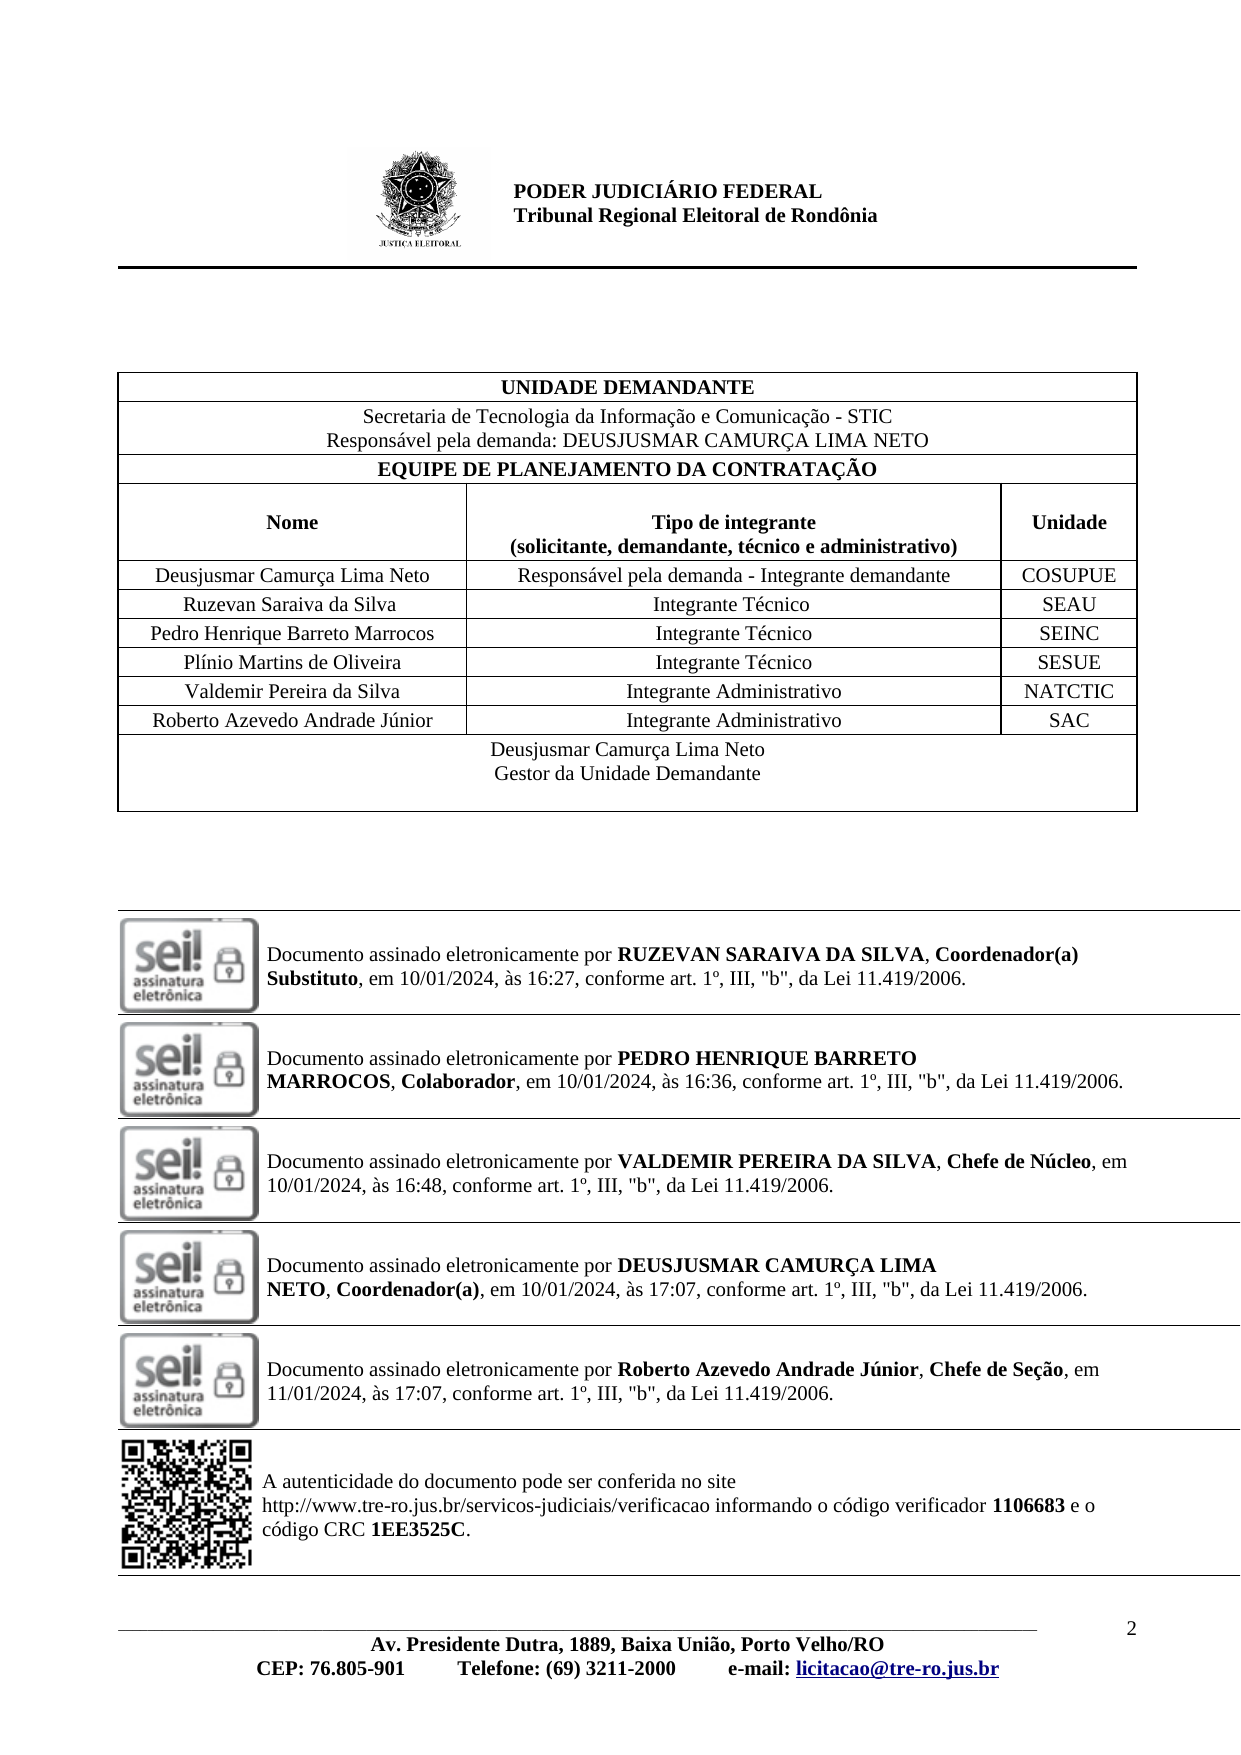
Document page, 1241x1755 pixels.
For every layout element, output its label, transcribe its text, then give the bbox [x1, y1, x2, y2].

table_header A autenticidade do documento pode ser conferida no site http://www.tre-ro.jus.br/servicos-judiciais/verificacao informando o código verificador 1106683 e o código CRC 1EE3525C. [260, 1436, 1146, 1573]
table_header [118, 1229, 265, 1325]
table_cell Valdemir Pereira da Silva [119, 677, 466, 704]
table_header Documento assinado eletronicamente por VALDEMIR PEREIRA DA SILVA, Chefe de Núcleo, em 10/01/2024, às 16:48, conforme art. 1º, III, "b", da Lei 11.419/2006. [265, 1125, 1146, 1222]
table_cell EQUIPE DE PLANEJAMENTO DA CONTRATAÇÃO [119, 455, 1136, 483]
table_header [118, 1436, 260, 1573]
table_header Documento assinado eletronicamente por RUZEVAN SARAIVA DA SILVA, Coordenador(a) Substituto, em 10/01/2024, às 16:27, conforme art. 1º, III, "b", da Lei 11.419/2006. [265, 917, 1146, 1014]
table_cell SESUE [1002, 648, 1136, 676]
table_cell SEAU [1002, 590, 1136, 618]
table_cell Secretaria de Tecnologia da Informação e Comunicação - STIC Responsável pela demanda: DEUSJUSMAR CAMURÇA LIMA NETO [119, 402, 1136, 454]
table_cell Deusjusmar Camurça Lima Neto [119, 561, 466, 589]
table_cell Deusjusmar Camurça Lima Neto Gestor da Unidade Demandante [119, 735, 1136, 811]
table_header UNIDADE DEMANDANTE [119, 373, 1136, 401]
table_cell NATCTIC [1002, 677, 1136, 704]
table_header [118, 1021, 265, 1118]
table_cell Integrante Administrativo [467, 706, 1000, 733]
table_cell Roberto Azevedo Andrade Júnior [119, 706, 466, 733]
table_cell Tipo de integrante (solicitante, demandante, técnico e administrativo) [467, 484, 1000, 560]
table_cell Integrante Técnico [467, 590, 1000, 618]
table_cell Unidade [1002, 484, 1136, 560]
table_cell Integrante Técnico [467, 619, 1000, 647]
table_header Documento assinado eletronicamente por PEDRO HENRIQUE BARRETO MARROCOS, Colaborador, em 10/01/2024, às 16:36, conforme art. 1º, III, "b", da Lei 11.419/2006. [265, 1021, 1146, 1118]
table_cell Nome [119, 484, 466, 560]
table_cell COSUPUE [1002, 561, 1136, 589]
table_header [118, 1125, 265, 1222]
table_cell Pedro Henrique Barreto Marrocos [119, 619, 466, 647]
table_cell Integrante Administrativo [467, 677, 1000, 704]
table_cell SAC [1002, 706, 1136, 733]
table_cell SEINC [1002, 619, 1136, 647]
table_cell Ruzevan Saraiva da Silva [119, 590, 466, 618]
table_header [118, 917, 265, 1014]
table_header Documento assinado eletronicamente por Roberto Azevedo Andrade Júnior, Chefe de Seção, em 11/01/2024, às 17:07, conforme art. 1º, III, "b", da Lei 11.419/2006. [265, 1332, 1146, 1429]
table_header [118, 1332, 265, 1429]
table_cell Integrante Técnico [467, 648, 1000, 676]
table_cell Plínio Martins de Oliveira [119, 648, 466, 676]
table_cell Responsável pela demanda - Integrante demandante [467, 561, 1000, 589]
table_header Documento assinado eletronicamente por DEUSJUSMAR CAMURÇA LIMA NETO, Coordenador(a), em 10/01/2024, às 17:07, conforme art. 1º, III, "b", da Lei 11.419/2006. [265, 1229, 1146, 1325]
